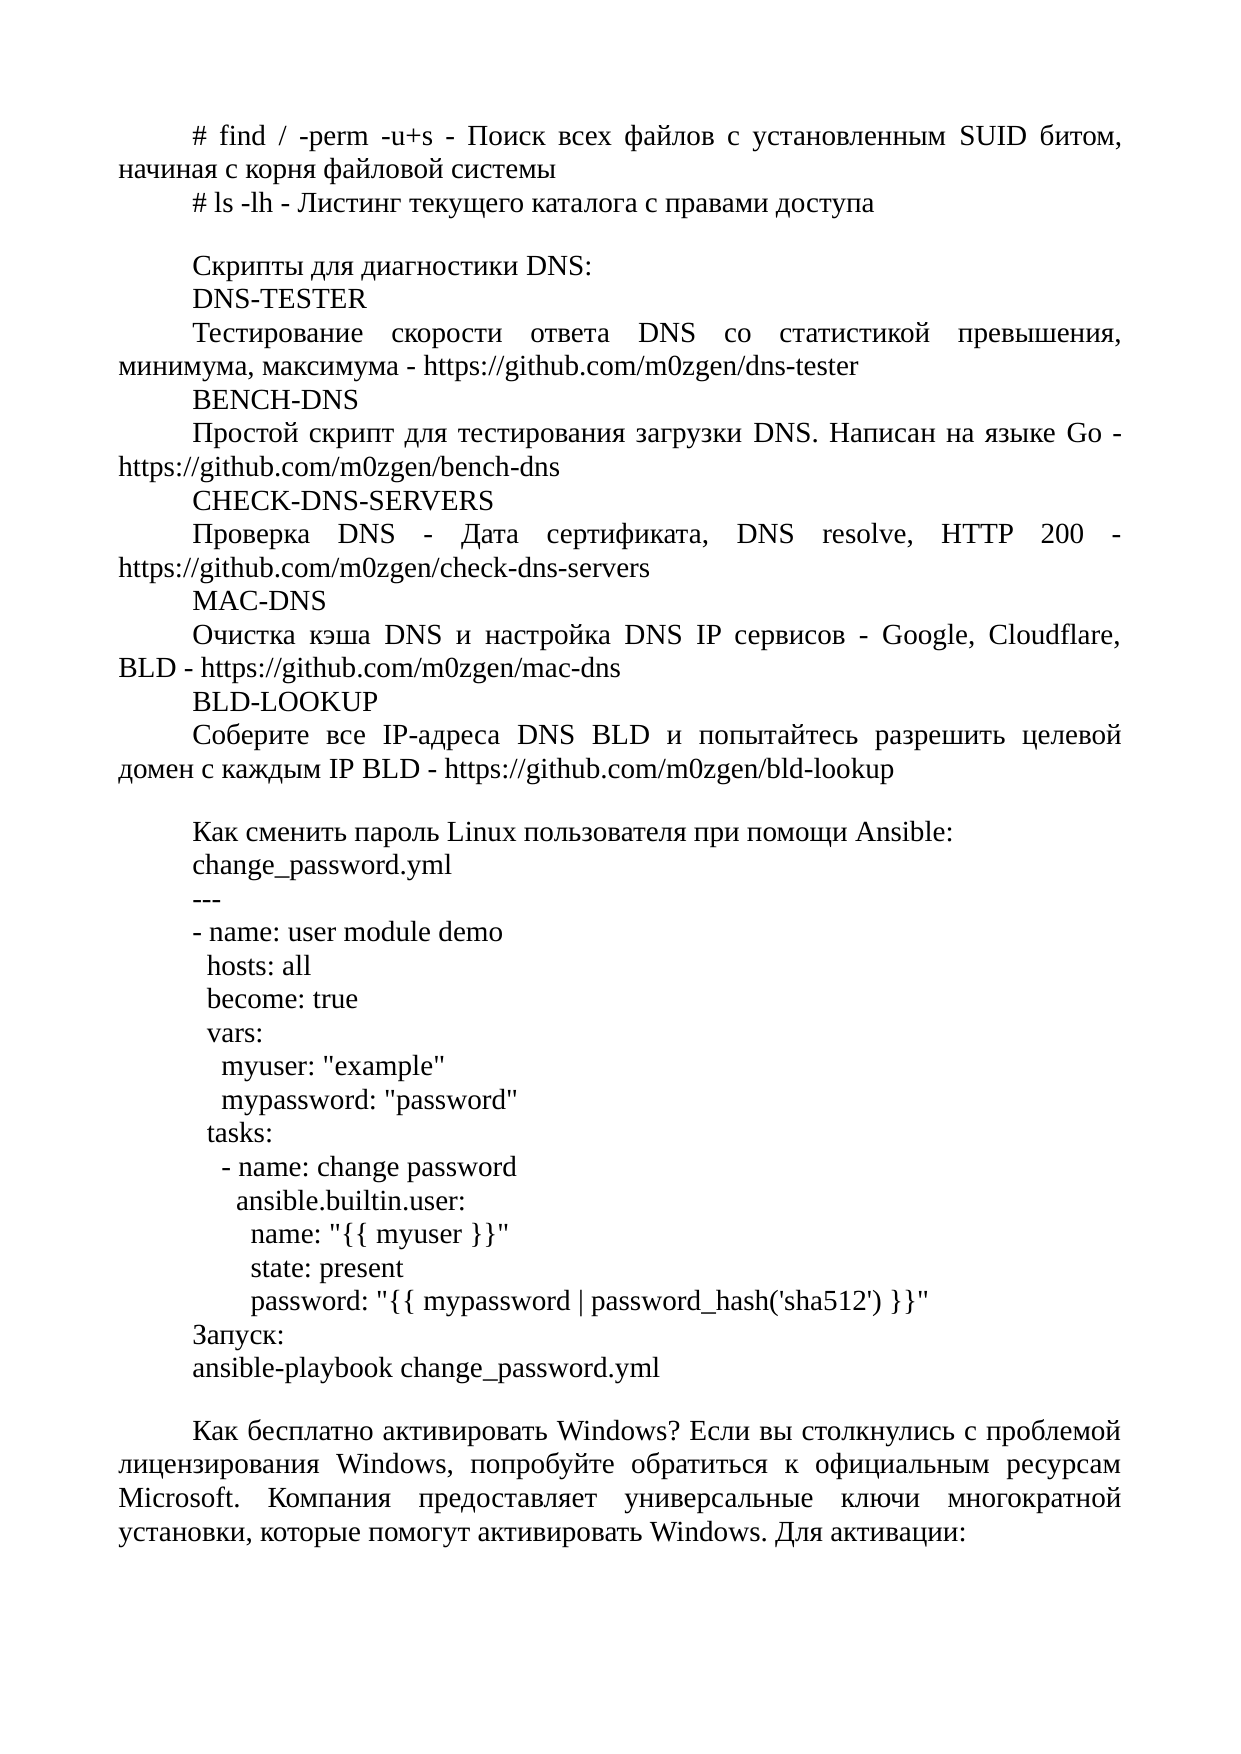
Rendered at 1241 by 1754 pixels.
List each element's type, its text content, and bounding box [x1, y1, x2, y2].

text vars: [118, 1015, 1122, 1048]
text --- [118, 881, 1122, 914]
text - name: user module demo [118, 914, 1122, 948]
text - name: change password [118, 1149, 1122, 1183]
text BENCH-DNS [118, 382, 1122, 416]
text ansible.builtin.user: [118, 1183, 1122, 1216]
text Простой скрипт для тестирования загрузки DNS. Написан на языке Go - https://github.com/m0zgen/bench-dns [118, 416, 1122, 483]
text Как бесплатно активировать Windows? Если вы столкнулись с проблемой лицензирования Windows, попробуйте обратиться к официальным ресурсам Microsoft. Компания предоставляет универсальные ключи многократной установки, которые помогут активировать Windows. Для активации: [118, 1413, 1122, 1547]
text # ls -lh - Листинг текущего каталога с правами доступа [118, 185, 1122, 219]
text hosts: all [118, 948, 1122, 981]
text change_password.yml [118, 847, 1122, 881]
text Запуск: [118, 1317, 1122, 1350]
text tasks: [118, 1116, 1122, 1149]
text ansible-playbook change_password.yml [118, 1350, 1122, 1384]
text DNS-TESTER [118, 281, 1122, 315]
text BLD-LOOKUP [118, 684, 1122, 717]
text password: "{{ mypassword | password_hash('sha512') }}" [118, 1283, 1122, 1317]
text Очистка кэша DNS и настройка DNS IP сервисов - Google, Cloudflare, BLD - https://github.com/m0zgen/mac-dns [118, 617, 1122, 684]
text Как сменить пароль Linux пользователя при помощи Ansible: [118, 814, 1122, 847]
text Соберите все IP-адреса DNS BLD и попытайтесь разрешить целевой домен с каждым IP BLD - https://github.com/m0zgen/bld-lookup [118, 717, 1122, 784]
text # find / -perm -u+s - Поиск всех файлов с установленным SUID битом, начиная с корня файловой системы [118, 118, 1122, 185]
text Тестирование скорости ответа DNS со статистикой превышения, минимума, максимума - https://github.com/m0zgen/dns-tester [118, 315, 1122, 382]
text myuser: "example" [118, 1048, 1122, 1082]
text become: true [118, 981, 1122, 1015]
text CHECK-DNS-SERVERS [118, 483, 1122, 516]
text state: present [118, 1250, 1122, 1283]
text Скрипты для диагностики DNS: [118, 248, 1122, 281]
text name: "{{ myuser }}" [118, 1216, 1122, 1250]
text Проверка DNS - Дата сертификата, DNS resolve, HTTP 200 - https://github.com/m0zgen/check-dns-servers [118, 516, 1122, 583]
text mypassword: "password" [118, 1082, 1122, 1116]
text MAC-DNS [118, 583, 1122, 617]
